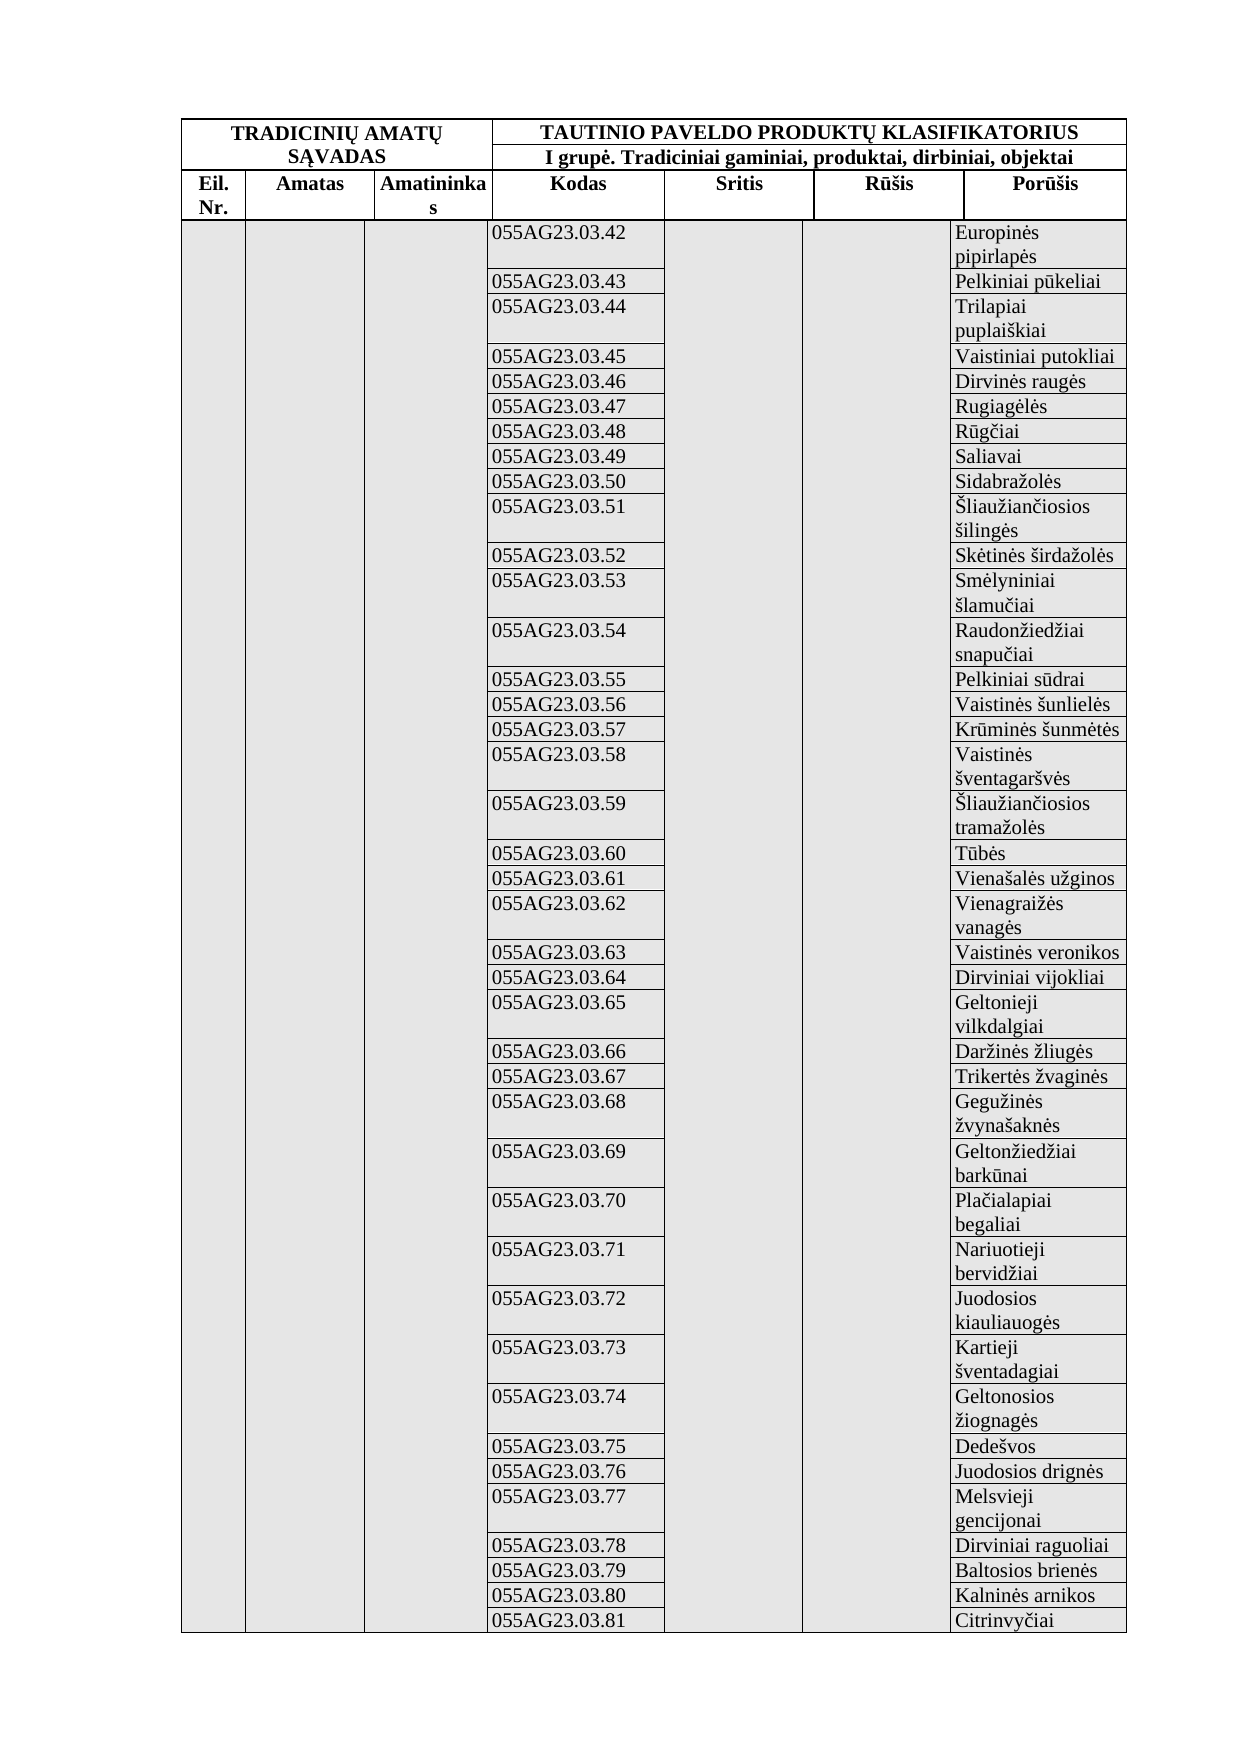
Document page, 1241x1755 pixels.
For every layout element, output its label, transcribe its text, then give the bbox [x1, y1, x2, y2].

table_cell Porūšis [965, 171, 1126, 219]
table_cell 055AG23.03.72 [488, 1286, 664, 1334]
table_cell Amatas [246, 171, 374, 219]
table_cell Dirviniai vijokliai [951, 965, 1126, 989]
table_cell Krūminės šunmėtės [951, 717, 1126, 741]
table_cell 055AG23.03.56 [488, 692, 664, 716]
table_cell 055AG23.03.45 [488, 344, 664, 368]
table_cell Rūgčiai [951, 419, 1126, 443]
table_cell Dirvinės raugės [951, 369, 1126, 393]
table_cell Vaistinės šunlielės [951, 692, 1126, 716]
table_cell 055AG23.03.51 [488, 494, 664, 542]
table_cell Gegužinės žvynašaknės [951, 1089, 1126, 1137]
table_cell [246, 221, 364, 1632]
table_cell [665, 221, 802, 1632]
table_cell 055AG23.03.50 [488, 469, 664, 493]
table_cell 055AG23.03.53 [488, 569, 664, 617]
table_cell Dirviniai raguoliai [951, 1533, 1126, 1557]
table_cell Sidabražolės [951, 469, 1126, 493]
table_cell 055AG23.03.77 [488, 1484, 664, 1532]
table_cell 055AG23.03.78 [488, 1533, 664, 1557]
table_cell 055AG23.03.52 [488, 543, 664, 567]
table_cell Vienašalės užginos [951, 866, 1126, 889]
table_cell 055AG23.03.76 [488, 1459, 664, 1483]
table_cell Eil. Nr. [182, 171, 245, 219]
table_cell [803, 221, 950, 1632]
table_cell Melsvieji gencijonai [951, 1484, 1126, 1532]
table_cell Tūbės [951, 840, 1126, 864]
table_cell 055AG23.03.60 [488, 840, 664, 864]
table_cell 055AG23.03.57 [488, 717, 664, 741]
table_cell Pelkiniai sūdrai [951, 667, 1126, 691]
table_cell 055AG23.03.66 [488, 1039, 664, 1063]
table_cell 055AG23.03.75 [488, 1434, 664, 1458]
table_cell I grupė. Tradiciniai gaminiai, produktai, dirbiniai, objektai [493, 145, 1126, 169]
table_cell 055AG23.03.79 [488, 1558, 664, 1582]
table_cell 055AG23.03.70 [488, 1188, 664, 1236]
table_cell Juodosios drignės [951, 1459, 1126, 1483]
table_cell 055AG23.03.54 [488, 618, 664, 666]
table_cell [182, 221, 245, 1632]
table_cell 055AG23.03.81 [488, 1608, 664, 1632]
table_cell 055AG23.03.73 [488, 1335, 664, 1383]
table_cell Rugiagėlės [951, 394, 1126, 418]
table_cell 055AG23.03.47 [488, 394, 664, 418]
table_cell 055AG23.03.69 [488, 1139, 664, 1187]
table_cell Amatininkas [375, 171, 492, 219]
table_cell Plačialapiai begaliai [951, 1188, 1126, 1236]
table_cell Nariuotieji bervidžiai [951, 1237, 1126, 1285]
table_cell Pelkiniai pūkeliai [951, 269, 1126, 293]
table_cell Kalninės arnikos [951, 1583, 1126, 1607]
table_cell 055AG23.03.59 [488, 791, 664, 839]
table_cell 055AG23.03.42 [488, 221, 664, 268]
table_cell 055AG23.03.67 [488, 1064, 664, 1088]
table_cell Šliaužiančiosios tramažolės [951, 791, 1126, 839]
table_cell Trikertės žvaginės [951, 1064, 1126, 1088]
table_cell Europinės pipirlapės [951, 221, 1126, 268]
table_cell 055AG23.03.68 [488, 1089, 664, 1137]
table_cell Vaistinės šventagaršvės [951, 742, 1126, 790]
table_cell Citrinvyčiai [951, 1608, 1126, 1632]
table_cell Raudonžiedžiai snapučiai [951, 618, 1126, 666]
table_cell Geltonieji vilkdalgiai [951, 990, 1126, 1038]
table_cell 055AG23.03.46 [488, 369, 664, 393]
table_cell Smėlyniniai šlamučiai [951, 569, 1126, 617]
table_cell 055AG23.03.44 [488, 294, 664, 342]
table_cell Trilapiai puplaiškiai [951, 294, 1126, 342]
table_cell Kartieji šventadagiai [951, 1335, 1126, 1383]
table_cell 055AG23.03.80 [488, 1583, 664, 1607]
table_cell 055AG23.03.64 [488, 965, 664, 989]
table_cell 055AG23.03.43 [488, 269, 664, 293]
table_cell Juodosios kiauliauogės [951, 1286, 1126, 1334]
table_cell Geltonžiedžiai barkūnai [951, 1139, 1126, 1187]
table_cell Skėtinės širdažolės [951, 543, 1126, 567]
table_cell Sritis [665, 171, 813, 219]
table_cell Vaistinės veronikos [951, 940, 1126, 964]
table_cell 055AG23.03.63 [488, 940, 664, 964]
table_cell Kodas [493, 171, 664, 219]
table_cell Saliavai [951, 444, 1126, 468]
table_cell Baltosios brienės [951, 1558, 1126, 1582]
table_cell 055AG23.03.55 [488, 667, 664, 691]
table_cell Vienagraižės vanagės [951, 891, 1126, 939]
table_cell Dedešvos [951, 1434, 1126, 1458]
table_header TAUTINIO PAVELDO PRODUKTŲ KLASIFIKATORIUS [493, 120, 1126, 144]
table_cell 055AG23.03.62 [488, 891, 664, 939]
table_cell 055AG23.03.61 [488, 866, 664, 889]
table_cell Šliaužiančiosios šilingės [951, 494, 1126, 542]
table_cell Geltonosios žiognagės [951, 1384, 1126, 1432]
table_cell 055AG23.03.49 [488, 444, 664, 468]
table_cell 055AG23.03.65 [488, 990, 664, 1038]
table_cell 055AG23.03.74 [488, 1384, 664, 1432]
table_cell 055AG23.03.58 [488, 742, 664, 790]
table_cell 055AG23.03.48 [488, 419, 664, 443]
table_cell Rūšis [815, 171, 963, 219]
table_cell [365, 221, 487, 1632]
table_header TRADICINIŲ AMATŲ SĄVADAS [182, 120, 492, 169]
table_cell Daržinės žliugės [951, 1039, 1126, 1063]
table_cell 055AG23.03.71 [488, 1237, 664, 1285]
table_cell Vaistiniai putokliai [951, 344, 1126, 368]
